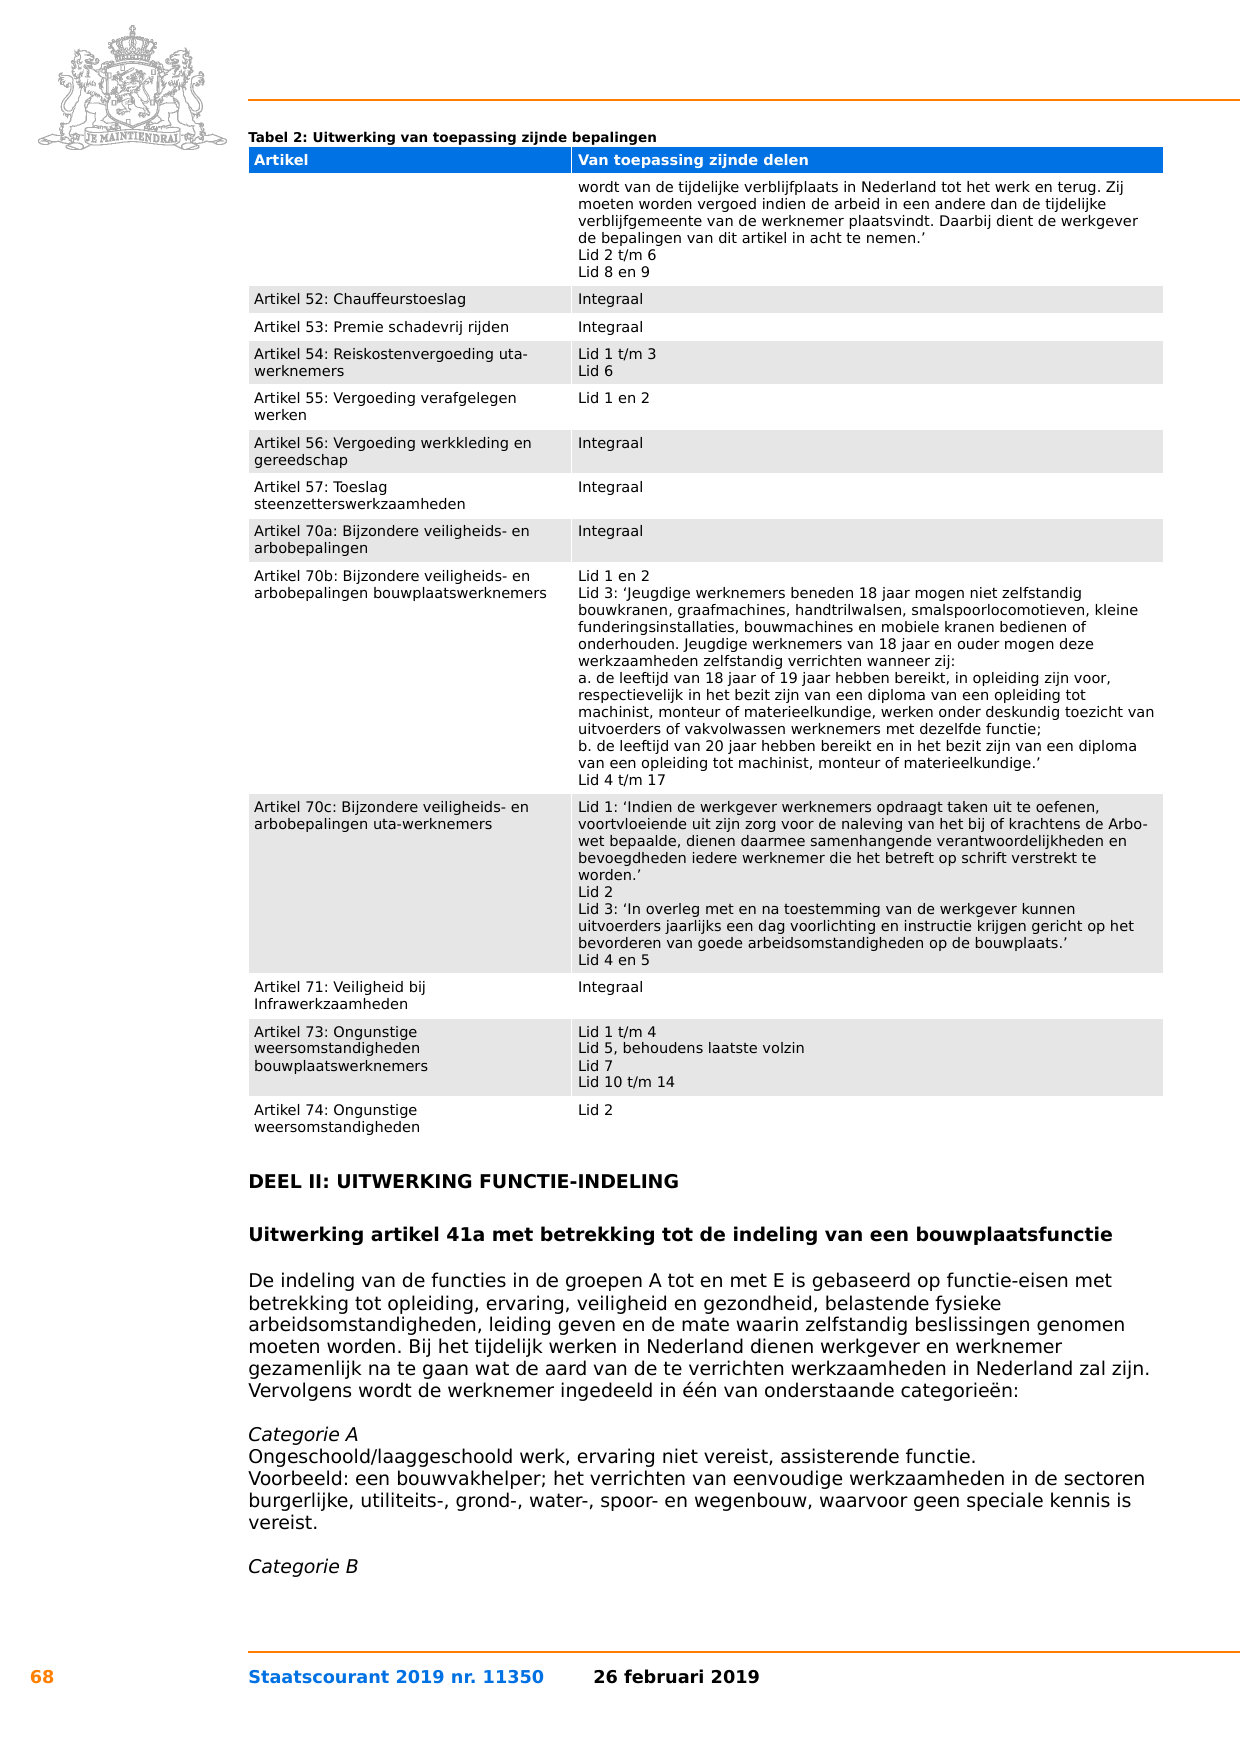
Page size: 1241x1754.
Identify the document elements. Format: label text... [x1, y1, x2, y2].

table_cell Integraal [572, 314, 1163, 340]
text Voorbeeld: een bouwvakhelper; het verrichten van eenvoudige werkzaamheden in de sectoren burgerlijke, utiliteits-, grond-, water-, spoor- en wegenbouw, waarvoor geen speciale kennis is vereist. [248, 1468, 1163, 1534]
table_cell Lid 1 t/m 3 Lid 6 [572, 341, 1163, 384]
table_cell Artikel 70a: Bijzondere veiligheids- en arbobepalingen [249, 519, 571, 562]
table_cell Integraal [572, 474, 1163, 518]
table_cell [249, 174, 571, 285]
table_cell Integraal [572, 974, 1163, 1018]
table_cell Artikel 70c: Bijzondere veiligheids- en arbobepalingen uta-werknemers [249, 794, 571, 973]
table_cell Integraal [572, 286, 1163, 313]
text De indeling van de functies in de groepen A tot en met E is gebaseerd op functie-eisen met betrekking tot opleiding, ervaring, veiligheid en gezondheid, belastende fysieke arbeidsomstandigheden, leiding geven en de mate waarin zelfstandig beslissingen genomen moeten worden. Bij het tijdelijk werken in Nederland dienen werkgever en werknemer gezamenlijk na te gaan wat de aard van de te verrichten werkzaamheden in Nederland zal zijn. Vervolgens wordt de werknemer ingedeeld in één van onderstaande categorieën: [248, 1270, 1163, 1402]
table_cell Artikel 52: Chauffeurstoeslag [249, 286, 571, 313]
table_cell Artikel 71: Veiligheid bij Infrawerkzaamheden [249, 974, 571, 1018]
table_cell Van toepassing zijnde delen [572, 147, 1163, 173]
table_cell wordt van de tijdelijke verblijfplaats in Nederland tot het werk en terug. Zij moeten worden vergoed indien de arbeid in een andere dan de tijdelijke verblijfgemeente van de werknemer plaatsvindt. Daarbij dient de werkgever de bepalingen van dit artikel in acht te nemen.’ Lid 2 t/m 6 Lid 8 en 9 [572, 174, 1163, 285]
picture [38, 25, 227, 150]
table_cell Lid 1: ‘Indien de werkgever werknemers opdraagt taken uit te oefenen, voortvloeiende uit zijn zorg voor de naleving van het bij of krachtens de Arbo-wet bepaalde, dienen daarmee samenhangende verantwoordelijkheden en bevoegdheden iedere werknemer die het betreft op schrift verstrekt te worden.’ Lid 2 Lid 3: ‘In overleg met en na toestemming van de werkgever kunnen uitvoerders jaarlijks een dag voorlichting en instructie krijgen gericht op het bevorderen van goede arbeidsomstandigheden op de bouwplaats.’ Lid 4 en 5 [572, 794, 1163, 973]
text Categorie B [248, 1556, 1163, 1578]
table_cell Lid 2 [572, 1097, 1163, 1140]
table_cell Lid 1 en 2 Lid 3: ‘Jeugdige werknemers beneden 18 jaar mogen niet zelfstandig bouwkranen, graafmachines, handtrilwalsen, smalspoorlocomotieven, kleine funderingsinstallaties, bouwmachines en mobiele kranen bedienen of onderhouden. Jeugdige werknemers van 18 jaar en ouder mogen deze werkzaamheden zelfstandig verrichten wanneer zij: a. de leeftijd van 18 jaar of 19 jaar hebben bereikt, in opleiding zijn voor, respectievelijk in het bezit zijn van een diploma van een opleiding tot machinist, monteur of materieelkundige, werken onder deskundig toezicht van uitvoerders of vakvolwassen werknemers met dezelfde functie; b. de leeftijd van 20 jaar hebben bereikt en in het bezit zijn van een diploma van een opleiding tot machinist, monteur of materieelkundige.’ Lid 4 t/m 17 [572, 563, 1163, 793]
table_cell Artikel 74: Ongunstige weersomstandigheden [249, 1097, 571, 1140]
subtitle DEEL II: UITWERKING FUNCTIE-INDELING [248, 1171, 1163, 1193]
table_cell Lid 1 t/m 4 Lid 5, behoudens laatste volzin Lid 7 Lid 10 t/m 14 [572, 1019, 1163, 1096]
table_cell Integraal [572, 430, 1163, 473]
table_cell Artikel 53: Premie schadevrij rijden [249, 314, 571, 340]
table_cell Artikel 54: Reiskostenvergoeding uta-werknemers [249, 341, 571, 384]
table_cell Artikel 56: Vergoeding werkkleding en gereedschap [249, 430, 571, 473]
table_cell Lid 1 en 2 [572, 386, 1163, 429]
table_cell Artikel 70b: Bijzondere veiligheids- en arbobepalingen bouwplaatswerknemers [249, 563, 571, 793]
table_cell Artikel 73: Ongunstige weersomstandigheden bouwplaatswerknemers [249, 1019, 571, 1096]
table_header Tabel 2: Uitwerking van toepassing zijnde bepalingen [248, 130, 1163, 146]
subtitle Uitwerking artikel 41a met betrekking tot de indeling van een bouwplaatsfunctie [248, 1223, 1163, 1245]
table_cell Artikel 55: Vergoeding verafgelegen werken [249, 386, 571, 429]
table_cell Integraal [572, 519, 1163, 562]
text Categorie A [248, 1424, 1163, 1446]
text Ongeschoold/laaggeschoold werk, ervaring niet vereist, assisterende functie. [248, 1446, 1163, 1468]
table_cell Artikel 57: Toeslag steenzetterswerkzaamheden [249, 474, 571, 518]
table_cell Artikel [249, 147, 571, 173]
